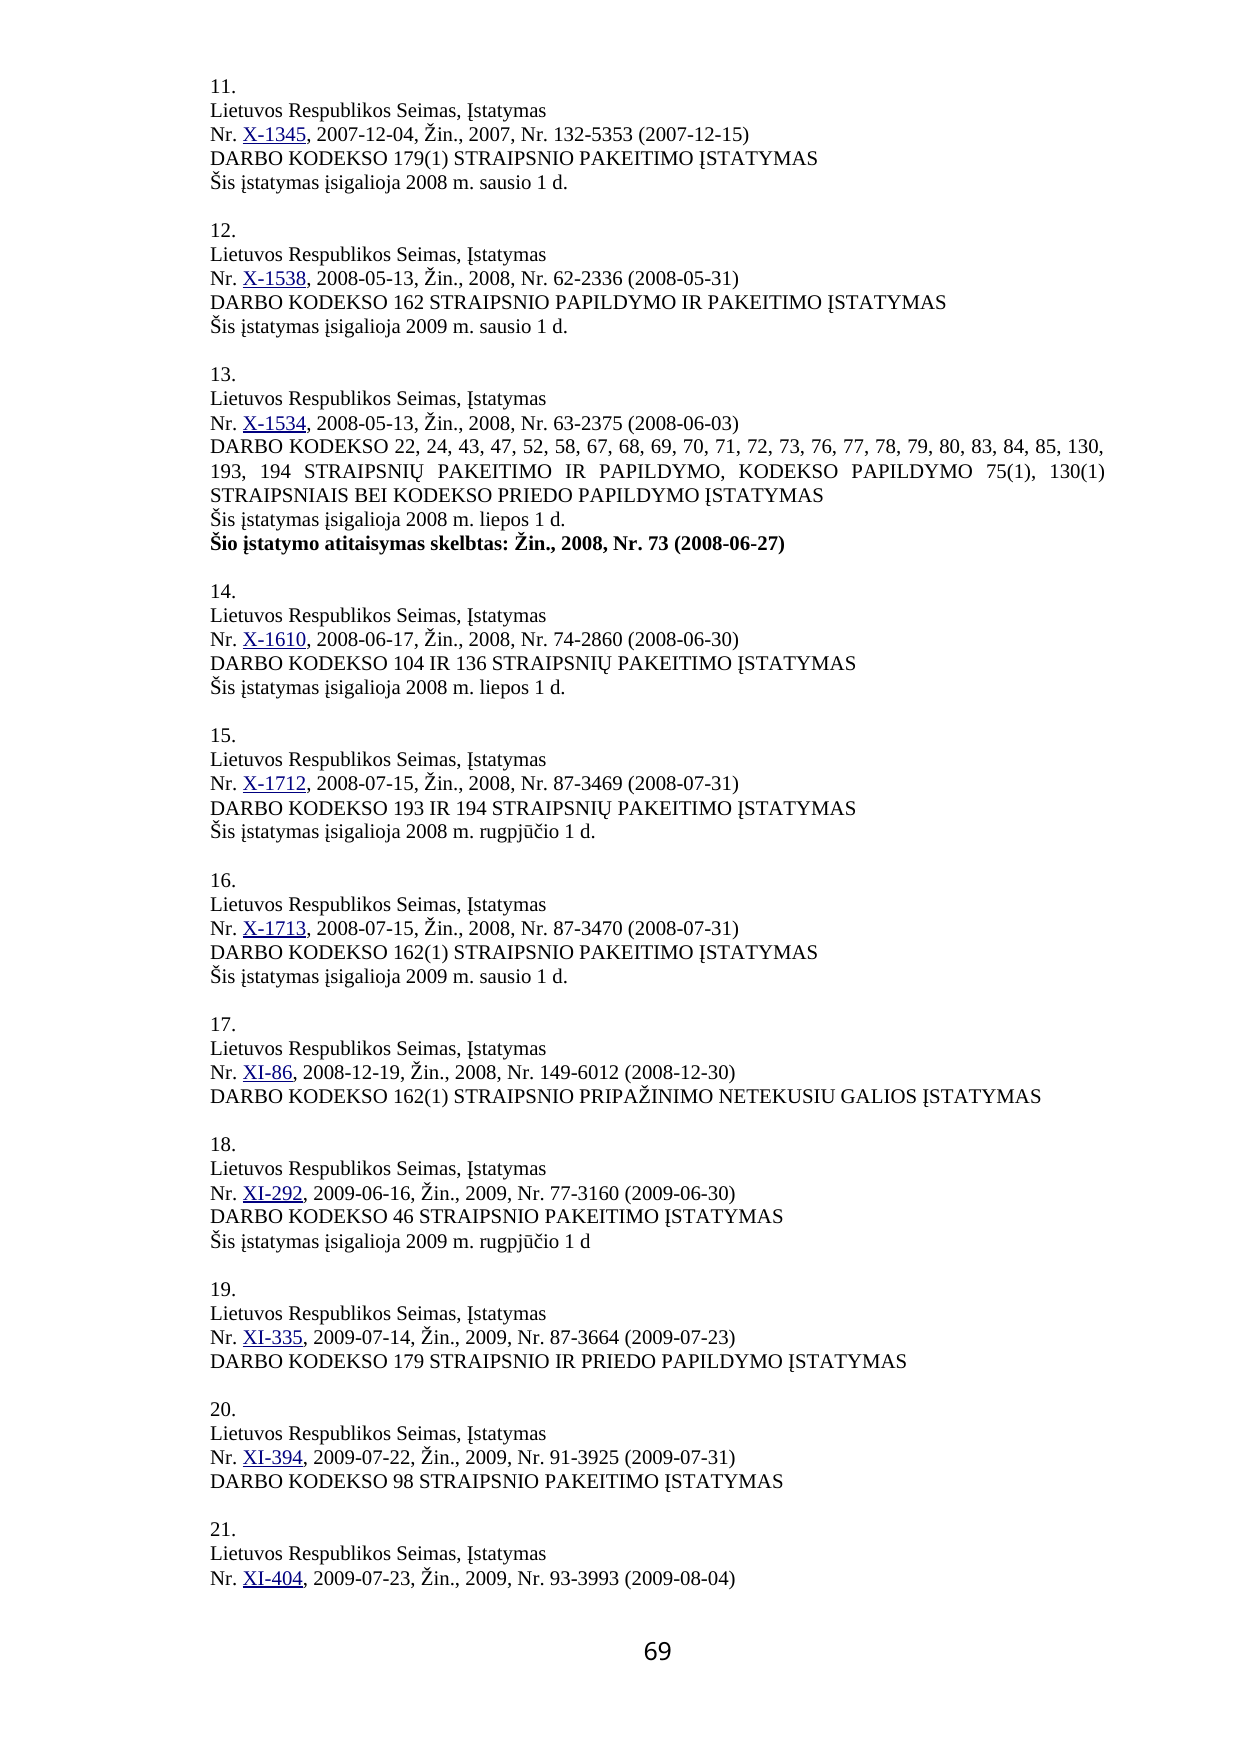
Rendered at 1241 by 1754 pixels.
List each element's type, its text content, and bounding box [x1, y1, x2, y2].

text Nr. XI-86, 2008-12-19, Žin., 2008, Nr. 149-6012 (2008-12-30) [210, 1060, 1106, 1084]
text Lietuvos Respublikos Seimas, Įstatymas [210, 892, 1106, 916]
text Nr. XI-292, 2009-06-16, Žin., 2009, Nr. 77-3160 (2009-06-30) [210, 1180, 1106, 1204]
text Lietuvos Respublikos Seimas, Įstatymas [210, 242, 1106, 266]
text 11. [210, 73, 1106, 98]
text Nr. XI-335, 2009-07-14, Žin., 2009, Nr. 87-3664 (2009-07-23) [210, 1325, 1106, 1349]
text Šis įstatymas įsigalioja 2008 m. sausio 1 d. [210, 170, 1106, 194]
text 21. [210, 1517, 1106, 1541]
text 19. [210, 1277, 1106, 1301]
text Nr. X-1610, 2008-06-17, Žin., 2008, Nr. 74-2860 (2008-06-30) [210, 627, 1106, 651]
text DARBO KODEKSO 22, 24, 43, 47, 52, 58, 67, 68, 69, 70, 71, 72, 73, 76, 77, 78, 79, 80, 83, 84, 85, 130, 193, 194 STRAIPSNIŲ PAKEITIMO IR PAPILDYMO, KODEKSO PAPILDYMO 75(1), 130(1) STRAIPSNIAIS BEI KODEKSO PRIEDO PAPILDYMO ĮSTATYMAS [210, 434, 1106, 507]
text DARBO KODEKSO 162(1) STRAIPSNIO PRIPAŽINIMO NETEKUSIU GALIOS ĮSTATYMAS [210, 1084, 1106, 1108]
text 15. [210, 723, 1106, 747]
text DARBO KODEKSO 162 STRAIPSNIO PAPILDYMO IR PAKEITIMO ĮSTATYMAS [210, 290, 1106, 314]
text 12. [210, 218, 1106, 242]
text Lietuvos Respublikos Seimas, Įstatymas [210, 1301, 1106, 1325]
text Šis įstatymas įsigalioja 2009 m. sausio 1 d. [210, 964, 1106, 988]
text Lietuvos Respublikos Seimas, Įstatymas [210, 98, 1106, 122]
text Nr. X-1538, 2008-05-13, Žin., 2008, Nr. 62-2336 (2008-05-31) [210, 266, 1106, 290]
text Šis įstatymas įsigalioja 2009 m. rugpjūčio 1 d [210, 1228, 1106, 1253]
text Nr. X-1712, 2008-07-15, Žin., 2008, Nr. 87-3469 (2008-07-31) [210, 771, 1106, 795]
text Nr. X-1345, 2007-12-04, Žin., 2007, Nr. 132-5353 (2007-12-15) [210, 122, 1106, 146]
text Lietuvos Respublikos Seimas, Įstatymas [210, 1036, 1106, 1060]
text Lietuvos Respublikos Seimas, Įstatymas [210, 747, 1106, 771]
text Šio įstatymo atitaisymas skelbtas: Žin., 2008, Nr. 73 (2008-06-27) [210, 531, 1106, 555]
text Nr. X-1534, 2008-05-13, Žin., 2008, Nr. 63-2375 (2008-06-03) [210, 410, 1106, 434]
text Lietuvos Respublikos Seimas, Įstatymas [210, 386, 1106, 410]
text 18. [210, 1132, 1106, 1156]
text Šis įstatymas įsigalioja 2009 m. sausio 1 d. [210, 314, 1106, 338]
text DARBO KODEKSO 179(1) STRAIPSNIO PAKEITIMO ĮSTATYMAS [210, 146, 1106, 170]
text DARBO KODEKSO 46 STRAIPSNIO PAKEITIMO ĮSTATYMAS [210, 1204, 1106, 1228]
text DARBO KODEKSO 104 IR 136 STRAIPSNIŲ PAKEITIMO ĮSTATYMAS [210, 651, 1106, 675]
text 17. [210, 1012, 1106, 1036]
text 13. [210, 362, 1106, 386]
text DARBO KODEKSO 179 STRAIPSNIO IR PRIEDO PAPILDYMO ĮSTATYMAS [210, 1349, 1106, 1373]
text Lietuvos Respublikos Seimas, Įstatymas [210, 603, 1106, 627]
text DARBO KODEKSO 98 STRAIPSNIO PAKEITIMO ĮSTATYMAS [210, 1469, 1106, 1493]
text DARBO KODEKSO 193 IR 194 STRAIPSNIŲ PAKEITIMO ĮSTATYMAS [210, 795, 1106, 819]
text Šis įstatymas įsigalioja 2008 m. liepos 1 d. [210, 507, 1106, 531]
text DARBO KODEKSO 162(1) STRAIPSNIO PAKEITIMO ĮSTATYMAS [210, 940, 1106, 964]
text Lietuvos Respublikos Seimas, Įstatymas [210, 1156, 1106, 1180]
text 20. [210, 1397, 1106, 1421]
text Šis įstatymas įsigalioja 2008 m. rugpjūčio 1 d. [210, 819, 1106, 843]
text Šis įstatymas įsigalioja 2008 m. liepos 1 d. [210, 675, 1106, 699]
text 16. [210, 868, 1106, 892]
text Lietuvos Respublikos Seimas, Įstatymas [210, 1421, 1106, 1445]
text Nr. XI-404, 2009-07-23, Žin., 2009, Nr. 93-3993 (2009-08-04) [210, 1565, 1106, 1589]
text Nr. X-1713, 2008-07-15, Žin., 2008, Nr. 87-3470 (2008-07-31) [210, 916, 1106, 940]
text Nr. XI-394, 2009-07-22, Žin., 2009, Nr. 91-3925 (2009-07-31) [210, 1445, 1106, 1469]
text Lietuvos Respublikos Seimas, Įstatymas [210, 1541, 1106, 1565]
text 14. [210, 579, 1106, 603]
